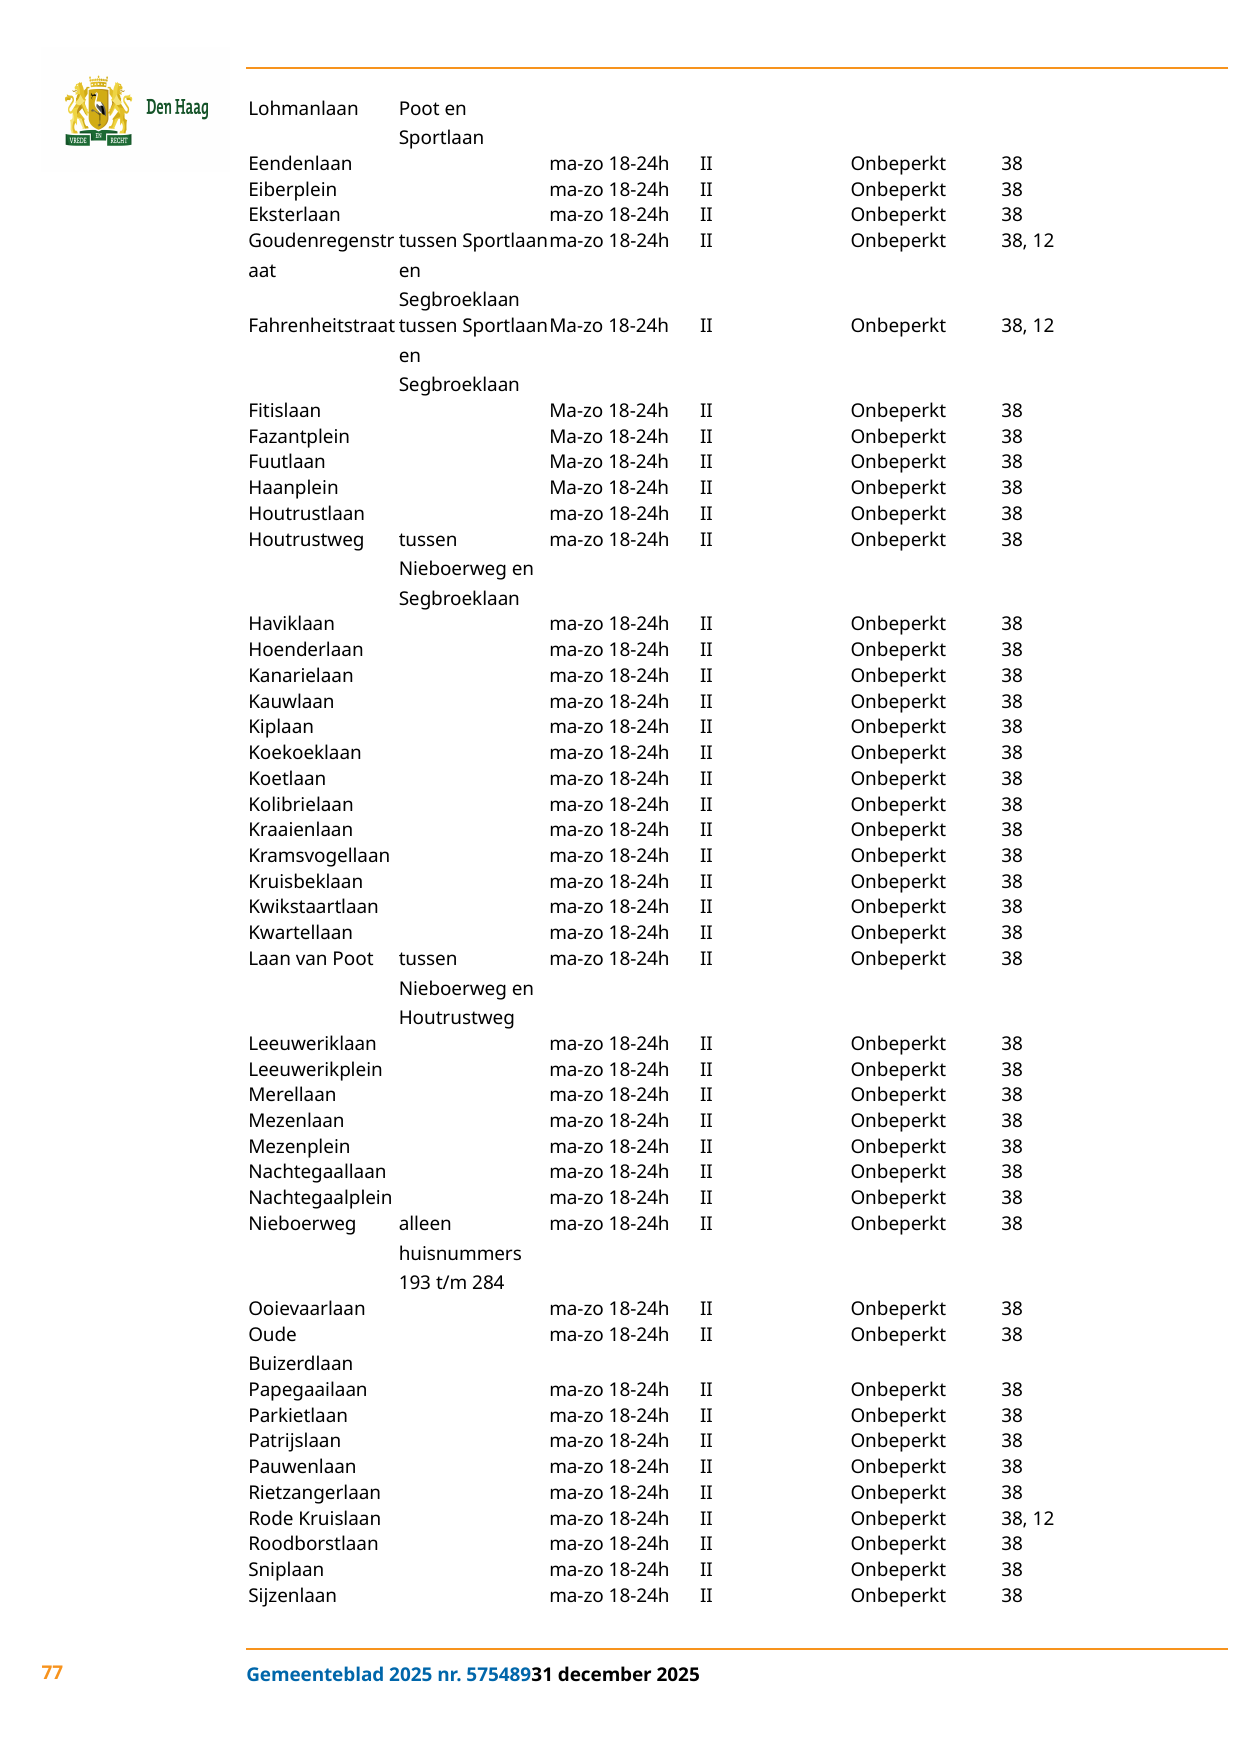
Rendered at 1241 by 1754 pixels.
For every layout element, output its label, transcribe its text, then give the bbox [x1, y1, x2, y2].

table_cell II [700, 894, 850, 919]
table_cell 38 [1001, 423, 1152, 448]
table_cell [399, 1107, 549, 1133]
table_cell Onbeperkt [850, 500, 1001, 526]
table_cell 38, 12 [1001, 1505, 1152, 1530]
table_cell ma-zo 18-24h [549, 1376, 700, 1402]
table_cell 38 [1001, 1402, 1152, 1427]
table_cell Onbeperkt [850, 176, 1001, 202]
table_cell Onbeperkt [850, 714, 1001, 739]
table_cell II [700, 1453, 850, 1479]
table_cell [399, 894, 549, 919]
table_cell II [700, 662, 850, 688]
table_cell Patrijslaan [248, 1428, 398, 1453]
table_cell [399, 688, 549, 713]
table_cell Onbeperkt [850, 765, 1001, 791]
table_cell Onbeperkt [850, 227, 1001, 312]
table_cell ma-zo 18-24h [549, 202, 700, 227]
table_cell Onbeperkt [850, 636, 1001, 662]
table_cell Parkietlaan [248, 1402, 398, 1427]
table_cell Fahrenheitstraat [248, 312, 398, 397]
table_cell Pauwenlaan [248, 1453, 398, 1479]
table_cell [850, 95, 1001, 150]
table_cell II [700, 1295, 850, 1321]
table_cell [1001, 95, 1152, 150]
table_cell Onbeperkt [850, 397, 1001, 423]
table_cell II [700, 1402, 850, 1427]
table_cell Onbeperkt [850, 423, 1001, 448]
table_cell II [700, 765, 850, 791]
table_cell Eendenlaan [248, 150, 398, 176]
table_cell ma-zo 18-24h [549, 1056, 700, 1081]
table_cell 38, 12 [1001, 312, 1152, 397]
table_cell Onbeperkt [850, 842, 1001, 868]
table_cell ma-zo 18-24h [549, 1479, 700, 1505]
table_cell ma-zo 18-24h [549, 945, 700, 1030]
table_cell 38 [1001, 526, 1152, 611]
table_cell Ma-zo 18-24h [549, 449, 700, 474]
table_cell Papegaailaan [248, 1376, 398, 1402]
table_cell Fazantplein [248, 423, 398, 448]
table_cell Onbeperkt [850, 150, 1001, 176]
table_cell ma-zo 18-24h [549, 1081, 700, 1107]
table_cell Nachtegaalplein [248, 1184, 398, 1210]
table_cell [399, 202, 549, 227]
table_cell [399, 868, 549, 894]
table_cell Eiberplein [248, 176, 398, 202]
table_cell ma-zo 18-24h [549, 1402, 700, 1427]
table_cell [399, 791, 549, 816]
table_cell 38 [1001, 1453, 1152, 1479]
table_cell [399, 1582, 549, 1608]
table_cell Onbeperkt [850, 868, 1001, 894]
table_cell [399, 1428, 549, 1453]
table_cell 38 [1001, 1530, 1152, 1556]
table_cell [399, 1184, 549, 1210]
table_cell II [700, 397, 850, 423]
table_cell ma-zo 18-24h [549, 791, 700, 816]
table_cell Onbeperkt [850, 1295, 1001, 1321]
table_cell Kwikstaartlaan [248, 894, 398, 919]
table_cell Kanarielaan [248, 662, 398, 688]
table_cell II [700, 1556, 850, 1582]
table_cell II [700, 1184, 850, 1210]
table_cell II [700, 842, 850, 868]
table_cell ma-zo 18-24h [549, 176, 700, 202]
table_cell [399, 1081, 549, 1107]
table_cell Onbeperkt [850, 1159, 1001, 1184]
table_cell Roodborstlaan [248, 1530, 398, 1556]
table_cell II [700, 227, 850, 312]
table_cell [399, 739, 549, 765]
table_cell Merellaan [248, 1081, 398, 1107]
table_cell [399, 714, 549, 739]
table_cell 38 [1001, 1582, 1152, 1608]
table_cell ma-zo 18-24h [549, 868, 700, 894]
table_cell ma-zo 18-24h [549, 688, 700, 713]
table_cell Onbeperkt [850, 1107, 1001, 1133]
table_cell Haanplein [248, 474, 398, 500]
table_cell Leeuwerikplein [248, 1056, 398, 1081]
table_cell Goudenregenstraat [248, 227, 398, 312]
table_cell Ma-zo 18-24h [549, 312, 700, 397]
table_cell Onbeperkt [850, 1184, 1001, 1210]
table_cell 38 [1001, 919, 1152, 945]
table_cell Onbeperkt [850, 1030, 1001, 1056]
table_cell Nachtegaallaan [248, 1159, 398, 1184]
table_cell Hoenderlaan [248, 636, 398, 662]
table_cell Laan van Poot [248, 945, 398, 1030]
table_cell 38 [1001, 791, 1152, 816]
table_cell Onbeperkt [850, 662, 1001, 688]
table_cell ma-zo 18-24h [549, 714, 700, 739]
table_cell Sijzenlaan [248, 1582, 398, 1608]
table_cell 38 [1001, 1159, 1152, 1184]
table_cell 38 [1001, 202, 1152, 227]
table_cell Onbeperkt [850, 894, 1001, 919]
table_cell Onbeperkt [850, 1210, 1001, 1295]
table_cell II [700, 1479, 850, 1505]
table_cell ma-zo 18-24h [549, 816, 700, 842]
table_cell [399, 1530, 549, 1556]
table_cell Kolibrielaan [248, 791, 398, 816]
table_cell [399, 474, 549, 500]
table_cell [399, 1479, 549, 1505]
table_cell Onbeperkt [850, 1479, 1001, 1505]
table_cell 38, 12 [1001, 227, 1152, 312]
table_cell Fuutlaan [248, 449, 398, 474]
table_cell II [700, 791, 850, 816]
table_cell 38 [1001, 1133, 1152, 1159]
table_cell Onbeperkt [850, 791, 1001, 816]
table_cell [399, 423, 549, 448]
table_cell [399, 150, 549, 176]
table_cell II [700, 423, 850, 448]
table_cell [700, 95, 850, 150]
table_cell 38 [1001, 688, 1152, 713]
table_cell II [700, 1133, 850, 1159]
table_cell 38 [1001, 474, 1152, 500]
table_cell II [700, 1107, 850, 1133]
table_cell [399, 1133, 549, 1159]
table_cell tussen Sportlaan en Segbroeklaan [399, 312, 549, 397]
table_cell ma-zo 18-24h [549, 1530, 700, 1556]
table_cell ma-zo 18-24h [549, 1428, 700, 1453]
table_cell tussen Nieboerweg en Houtrustweg [399, 945, 549, 1030]
table_cell ma-zo 18-24h [549, 636, 700, 662]
table_cell Mezenlaan [248, 1107, 398, 1133]
table_cell Mezenplein [248, 1133, 398, 1159]
table_cell [399, 765, 549, 791]
table_cell II [700, 1505, 850, 1530]
table_cell Onbeperkt [850, 1133, 1001, 1159]
table_cell 38 [1001, 945, 1152, 1030]
table_cell ma-zo 18-24h [549, 1184, 700, 1210]
table_cell [399, 1321, 549, 1376]
table_cell [399, 842, 549, 868]
table_cell ma-zo 18-24h [549, 894, 700, 919]
table_cell II [700, 1081, 850, 1107]
table_cell 38 [1001, 1376, 1152, 1402]
table_cell [399, 1056, 549, 1081]
table_cell ma-zo 18-24h [549, 1133, 700, 1159]
table_cell ma-zo 18-24h [549, 500, 700, 526]
table_cell [399, 1453, 549, 1479]
table_cell [399, 500, 549, 526]
table_cell 38 [1001, 1056, 1152, 1081]
table_cell II [700, 1428, 850, 1453]
table_cell ma-zo 18-24h [549, 1295, 700, 1321]
table_cell 38 [1001, 842, 1152, 868]
table_cell Onbeperkt [850, 1056, 1001, 1081]
table_cell Koetlaan [248, 765, 398, 791]
table_cell [399, 1556, 549, 1582]
table_cell Kauwlaan [248, 688, 398, 713]
table_cell Onbeperkt [850, 1376, 1001, 1402]
table_cell ma-zo 18-24h [549, 1321, 700, 1376]
table_cell 38 [1001, 1030, 1152, 1056]
table_cell II [700, 1376, 850, 1402]
table_cell Onbeperkt [850, 1321, 1001, 1376]
table_cell tussen Nieboerweg en Segbroeklaan [399, 526, 549, 611]
table_cell 38 [1001, 449, 1152, 474]
table_cell 38 [1001, 662, 1152, 688]
table_cell ma-zo 18-24h [549, 227, 700, 312]
table_cell II [700, 919, 850, 945]
table_cell Onbeperkt [850, 816, 1001, 842]
table_cell 38 [1001, 816, 1152, 842]
table_cell II [700, 176, 850, 202]
table_cell II [700, 1210, 850, 1295]
table_cell ma-zo 18-24h [549, 526, 700, 611]
table_cell Onbeperkt [850, 1402, 1001, 1427]
table_cell II [700, 1582, 850, 1608]
table_cell ma-zo 18-24h [549, 842, 700, 868]
table_cell II [700, 1159, 850, 1184]
table_cell 38 [1001, 397, 1152, 423]
table_cell II [700, 816, 850, 842]
table_cell II [700, 526, 850, 611]
table_cell Nieboerweg [248, 1210, 398, 1295]
table_cell Ma-zo 18-24h [549, 423, 700, 448]
table_cell 38 [1001, 1210, 1152, 1295]
table_cell Onbeperkt [850, 1453, 1001, 1479]
table_cell II [700, 1056, 850, 1081]
table_cell ma-zo 18-24h [549, 1453, 700, 1479]
table_cell II [700, 202, 850, 227]
table_cell ma-zo 18-24h [549, 1030, 700, 1056]
table_cell II [700, 636, 850, 662]
table_cell II [700, 1530, 850, 1556]
table_cell Kiplaan [248, 714, 398, 739]
table_cell ma-zo 18-24h [549, 765, 700, 791]
table_cell [399, 1295, 549, 1321]
table_cell Kraaienlaan [248, 816, 398, 842]
table_cell Onbeperkt [850, 1081, 1001, 1107]
table_cell 38 [1001, 1081, 1152, 1107]
table_cell [399, 816, 549, 842]
table_cell [399, 636, 549, 662]
table_cell II [700, 449, 850, 474]
table_cell Onbeperkt [850, 1582, 1001, 1608]
table_cell Sniplaan [248, 1556, 398, 1582]
table_cell Onbeperkt [850, 1505, 1001, 1530]
table_cell 38 [1001, 1184, 1152, 1210]
table_cell Onbeperkt [850, 202, 1001, 227]
table_cell Onbeperkt [850, 449, 1001, 474]
table_cell Onbeperkt [850, 474, 1001, 500]
table_cell 38 [1001, 176, 1152, 202]
table_cell II [700, 868, 850, 894]
table_cell Koekoeklaan [248, 739, 398, 765]
table_cell II [700, 1030, 850, 1056]
table_cell [399, 176, 549, 202]
table_cell 38 [1001, 739, 1152, 765]
table_cell [399, 662, 549, 688]
table_cell [399, 1030, 549, 1056]
table_cell 38 [1001, 1479, 1152, 1505]
table_cell 38 [1001, 636, 1152, 662]
table_cell [399, 1376, 549, 1402]
table_cell II [700, 611, 850, 636]
table_cell Leeuweriklaan [248, 1030, 398, 1056]
table_cell ma-zo 18-24h [549, 1159, 700, 1184]
table_cell II [700, 474, 850, 500]
table_cell Houtrustweg [248, 526, 398, 611]
table_cell [399, 1505, 549, 1530]
table_cell 38 [1001, 894, 1152, 919]
table_cell ma-zo 18-24h [549, 1582, 700, 1608]
table_cell II [700, 945, 850, 1030]
table_cell 38 [1001, 611, 1152, 636]
table_cell [399, 1402, 549, 1427]
table_cell II [700, 150, 850, 176]
table_cell 38 [1001, 1556, 1152, 1582]
table_cell [399, 611, 549, 636]
table_cell 38 [1001, 1107, 1152, 1133]
table_cell Ooievaarlaan [248, 1295, 398, 1321]
table_cell Kruisbeklaan [248, 868, 398, 894]
table_cell Poot en Sportlaan [399, 95, 549, 150]
table_cell Houtrustlaan [248, 500, 398, 526]
table_cell Onbeperkt [850, 1428, 1001, 1453]
table_cell 38 [1001, 500, 1152, 526]
table_cell Kramsvogellaan [248, 842, 398, 868]
table_cell 38 [1001, 714, 1152, 739]
table_cell [399, 397, 549, 423]
table_cell [399, 919, 549, 945]
table_cell 38 [1001, 1295, 1152, 1321]
table_cell Onbeperkt [850, 688, 1001, 713]
table_cell 38 [1001, 1321, 1152, 1376]
table_cell Onbeperkt [850, 1556, 1001, 1582]
table_cell Onbeperkt [850, 739, 1001, 765]
table_cell tussen Sportlaan en Segbroeklaan [399, 227, 549, 312]
table_cell Rietzangerlaan [248, 1479, 398, 1505]
table_cell Onbeperkt [850, 611, 1001, 636]
table_cell Onbeperkt [850, 526, 1001, 611]
table_cell Fitislaan [248, 397, 398, 423]
picture [41, 47, 231, 172]
table_cell alleen huisnummers 193 t/m 284 [399, 1210, 549, 1295]
table_cell Lohmanlaan [248, 95, 398, 150]
table_cell ma-zo 18-24h [549, 150, 700, 176]
table_cell Onbeperkt [850, 945, 1001, 1030]
table_cell ma-zo 18-24h [549, 919, 700, 945]
table_cell ma-zo 18-24h [549, 662, 700, 688]
table_cell Onbeperkt [850, 312, 1001, 397]
table_cell ma-zo 18-24h [549, 1107, 700, 1133]
table_cell II [700, 312, 850, 397]
table_cell II [700, 739, 850, 765]
table_cell ma-zo 18-24h [549, 611, 700, 636]
table_cell II [700, 500, 850, 526]
table_cell Ma-zo 18-24h [549, 397, 700, 423]
table_cell II [700, 1321, 850, 1376]
table_cell Haviklaan [248, 611, 398, 636]
table_cell 38 [1001, 150, 1152, 176]
table_cell ma-zo 18-24h [549, 1556, 700, 1582]
table_cell ma-zo 18-24h [549, 1505, 700, 1530]
table_cell ma-zo 18-24h [549, 1210, 700, 1295]
table_cell Rode Kruislaan [248, 1505, 398, 1530]
table_cell 38 [1001, 1428, 1152, 1453]
table_cell [399, 1159, 549, 1184]
table_cell 38 [1001, 765, 1152, 791]
table_cell Oude Buizerdlaan [248, 1321, 398, 1376]
table_cell 38 [1001, 868, 1152, 894]
table_cell II [700, 688, 850, 713]
table_cell [399, 449, 549, 474]
table_cell ma-zo 18-24h [549, 739, 700, 765]
table_cell Onbeperkt [850, 1530, 1001, 1556]
table_cell II [700, 714, 850, 739]
table_cell Ma-zo 18-24h [549, 474, 700, 500]
table_cell Onbeperkt [850, 919, 1001, 945]
table_cell Kwartellaan [248, 919, 398, 945]
table_cell [549, 95, 700, 150]
table_cell Eksterlaan [248, 202, 398, 227]
